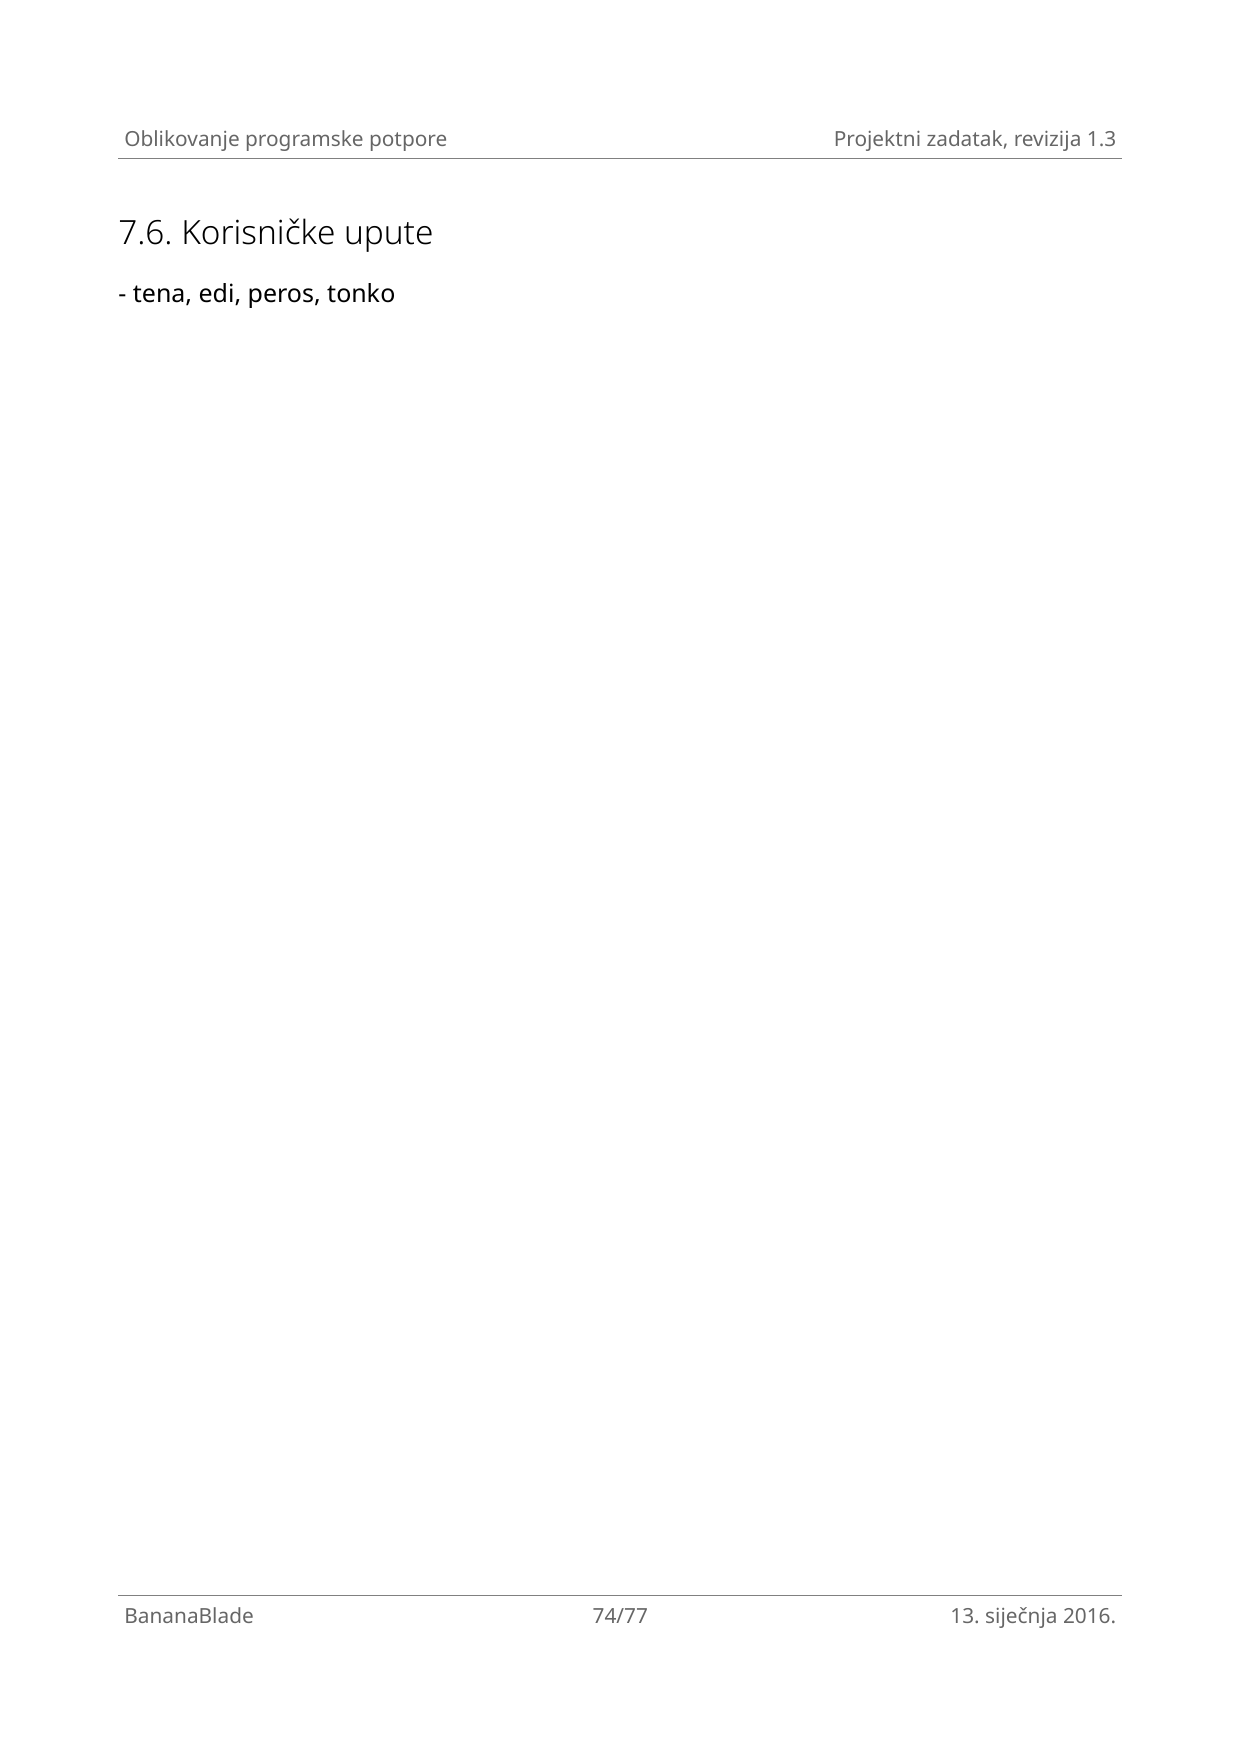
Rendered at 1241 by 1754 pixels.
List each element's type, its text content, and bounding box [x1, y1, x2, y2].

subtitle 7.6. Korisničke upute [118, 209, 1122, 254]
text - tena, edi, peros, tonko [118, 276, 1122, 310]
